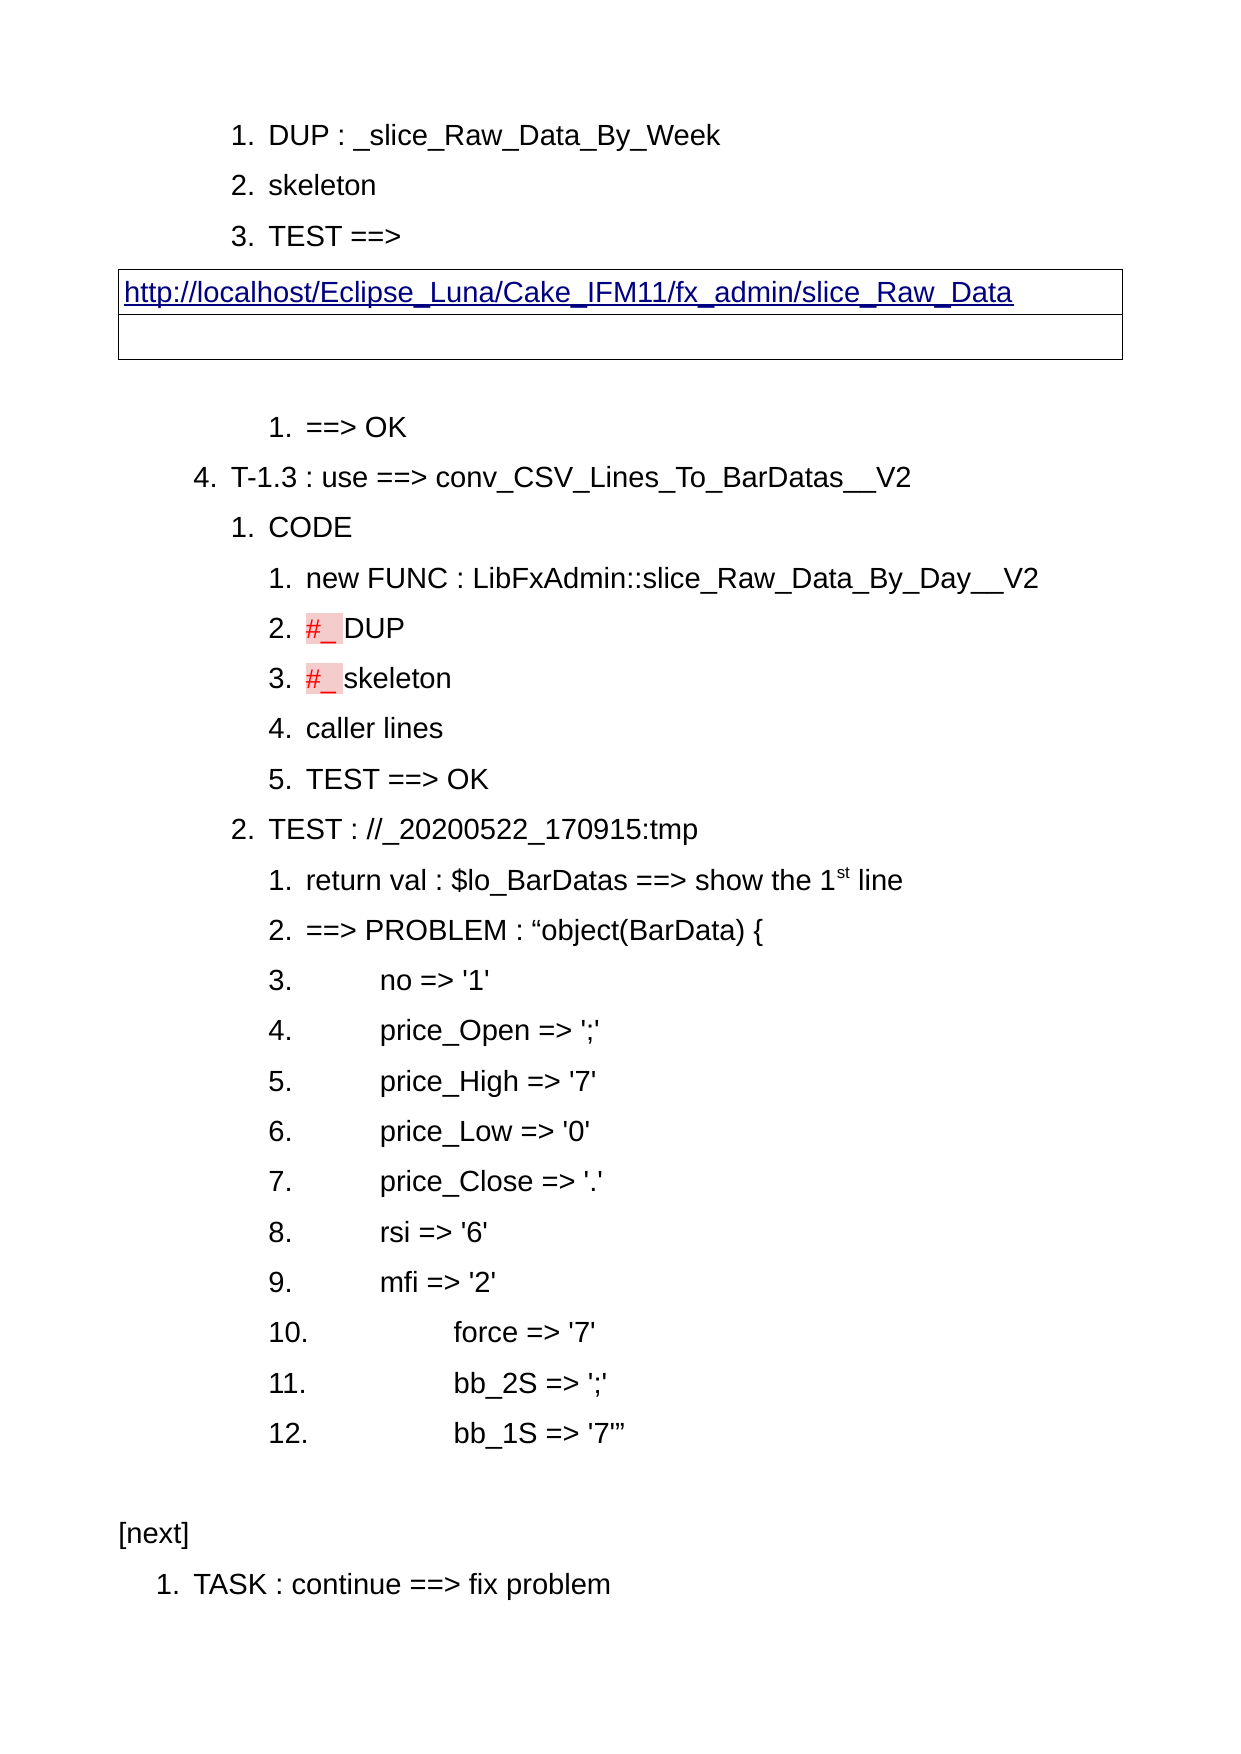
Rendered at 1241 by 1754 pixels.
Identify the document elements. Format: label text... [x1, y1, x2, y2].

list ==> PROBLEM : “object(BarData) { [268, 913, 1122, 946]
list bb_2S => ';' [268, 1366, 1122, 1399]
list price_Close => '.' [268, 1164, 1122, 1198]
list ==> OK [268, 410, 1122, 443]
list CODE [231, 510, 1122, 544]
table_header http://localhost/Eclipse_Luna/Cake_IFM11/fx_admin/slice_Raw_Data [119, 270, 1122, 314]
text [next] [118, 1517, 1122, 1550]
list price_Low => '0' [268, 1114, 1122, 1148]
list mfi => '2' [268, 1265, 1122, 1298]
list price_High => '7' [268, 1064, 1122, 1097]
list caller lines [268, 712, 1122, 745]
list #_ DUP [268, 611, 1122, 644]
list T-1.3 : use ==> conv_CSV_Lines_To_BarDatas__V2 [193, 460, 1122, 493]
list return val : $lo_BarDatas ==> show the 1st line [268, 862, 1122, 896]
list TEST : //_20200522_170915:tmp [231, 812, 1122, 846]
list price_Open => ';' [268, 1013, 1122, 1047]
list #_ skeleton [268, 661, 1122, 695]
list bb_1S => '7'” [268, 1416, 1122, 1449]
list skeleton [231, 168, 1122, 202]
list force => '7' [268, 1315, 1122, 1349]
list no => '1' [268, 963, 1122, 997]
list new FUNC : LibFxAdmin::slice_Raw_Data_By_Day__V2 [268, 561, 1122, 594]
list TEST ==> [231, 219, 1122, 252]
list TASK : continue ==> fix problem [156, 1567, 1122, 1600]
table_cell [119, 315, 1122, 359]
list DUP : _slice_Raw_Data_By_Week [231, 118, 1122, 152]
list rsi => '6' [268, 1215, 1122, 1248]
list TEST ==> OK [268, 762, 1122, 795]
